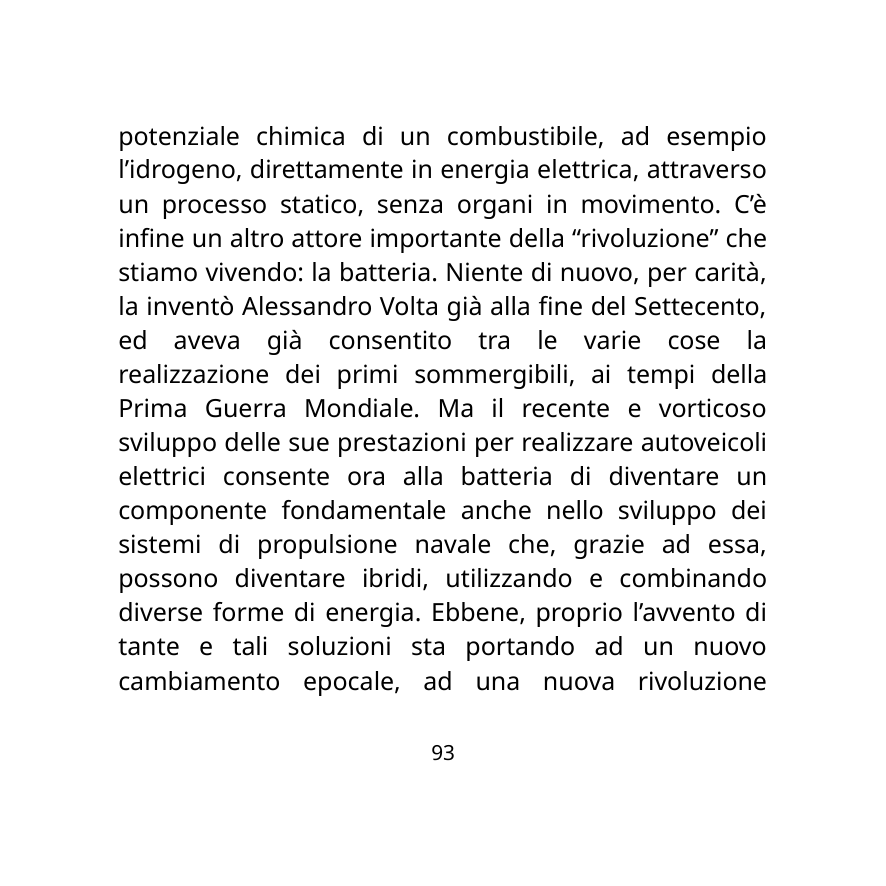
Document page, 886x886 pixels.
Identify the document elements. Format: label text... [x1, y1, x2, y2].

text potenziale chimica di un combustibile, ad esempio l’idrogeno, direttamente in energia elettrica, attraverso un processo statico, senza organi in movimento. C’è infine un altro attore importante della “rivoluzione” che stiamo vivendo: la batteria. Niente di nuovo, per carità, la inventò Alessandro Volta già alla fine del Settecento, ed aveva già consentito tra le varie cose la realizzazione dei primi sommergibili, ai tempi della Prima Guerra Mondiale. Ma il recente e vorticoso sviluppo delle sue prestazioni per realizzare autoveicoli elettrici consente ora alla batteria di diventare un componente fondamentale anche nello sviluppo dei sistemi di propulsione navale che, grazie ad essa, possono diventare ibridi, utilizzando e combinando diverse forme di energia. Ebbene, proprio l’avvento di tante e tali soluzioni sta portando ad un nuovo cambiamento epocale, ad una nuova rivoluzione [118, 118, 768, 697]
